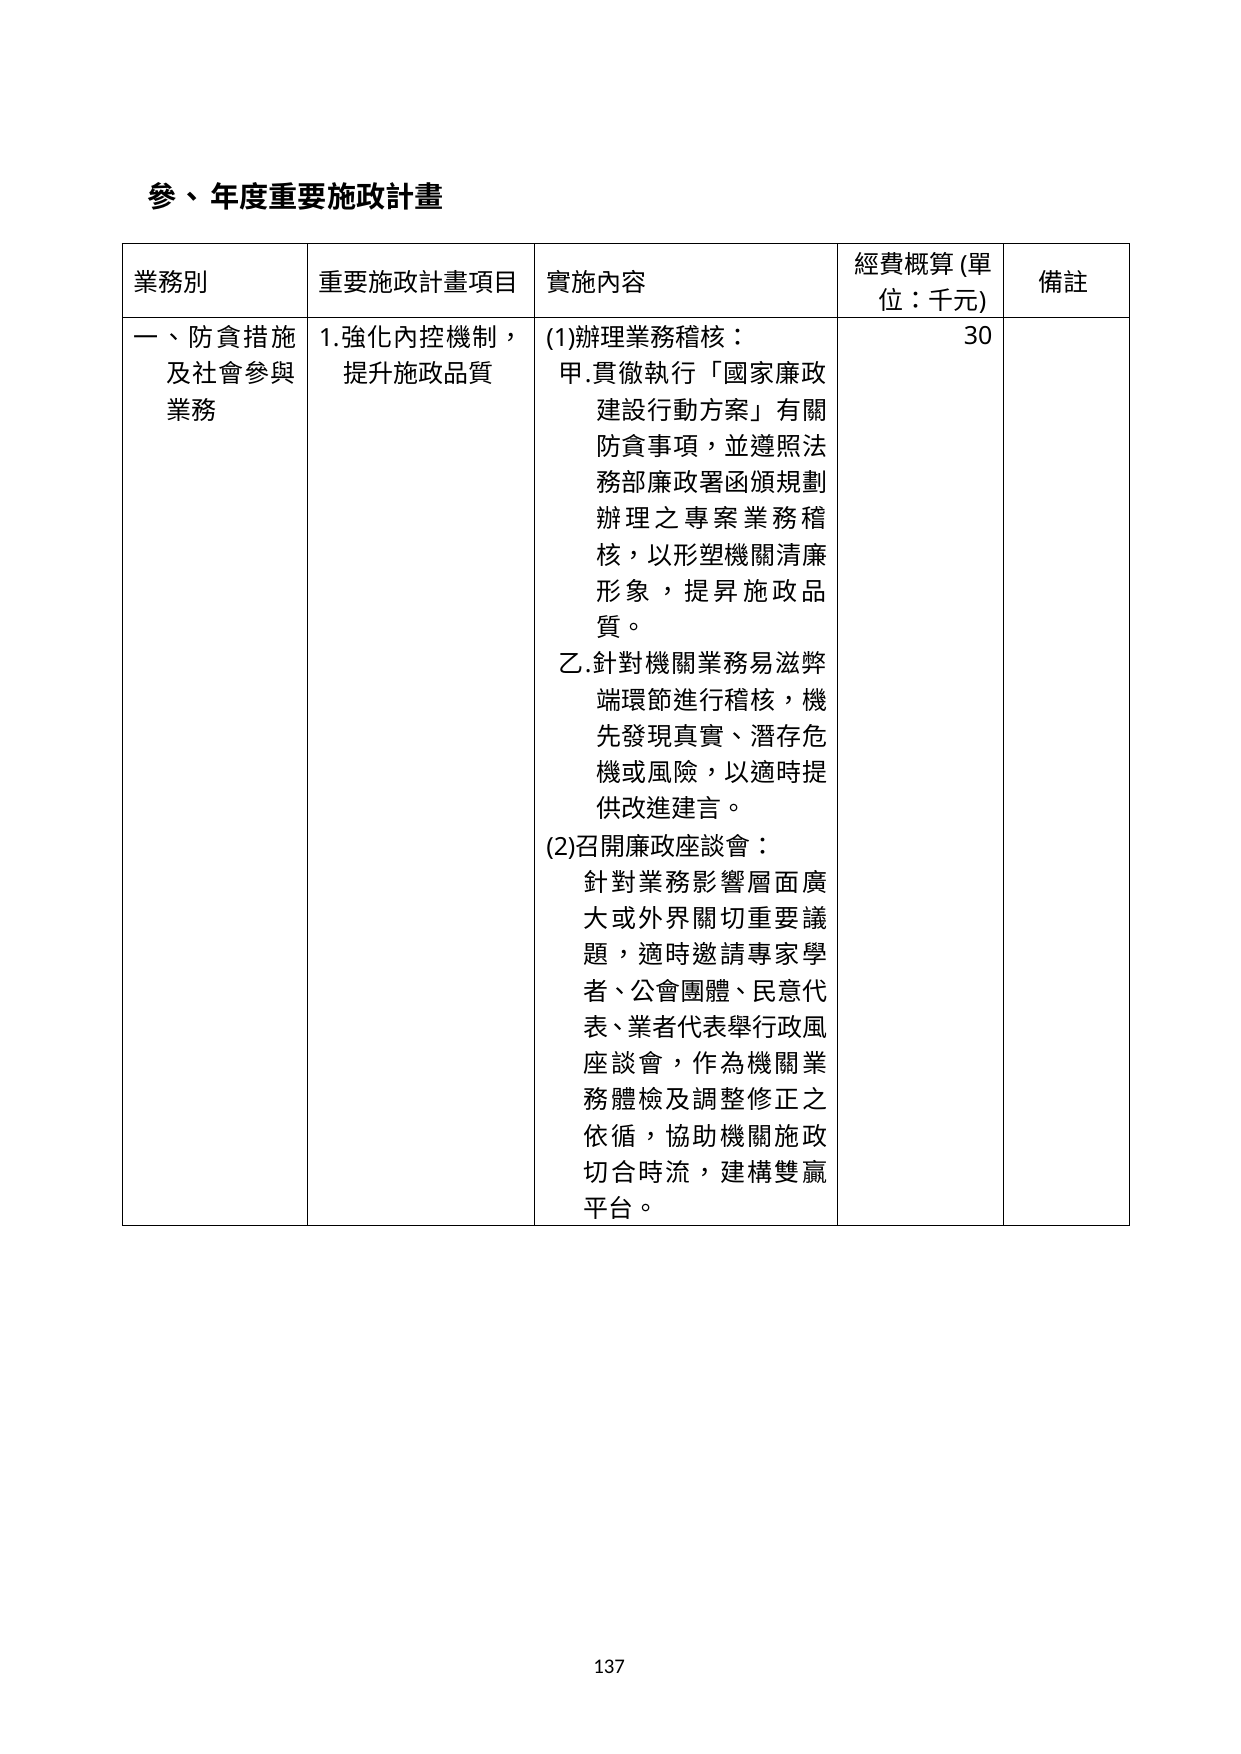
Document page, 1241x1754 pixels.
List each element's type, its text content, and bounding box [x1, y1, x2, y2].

subtitle 年度重要施政計畫 [148, 174, 1137, 216]
table_cell [838, 825, 1003, 1225]
table_header 備註 [1004, 244, 1129, 317]
table_header 經費概算 (單位：千元) [838, 244, 1003, 317]
table_cell (2)召開廉政座談會： 針對業務影響層面廣大或外界關切重要議題，適時邀請專家學者、公會團體、民意代表、業者代表舉行政風座談會，作為機關業務體檢及調整修正之依循，協助機關施政切合時流，建構雙贏平台。 [535, 825, 837, 1225]
table_cell 1.強化內控機制，提升施政品質 [308, 318, 534, 825]
table_cell [1004, 318, 1129, 825]
table_cell (1)辦理業務稽核： 甲.貫徹執行「國家廉政建設行動方案」有關防貪事項，並遵照法務部廉政署函頒規劃辦理之專案業務稽核，以形塑機關清廉形象，提昇施政品質。 乙.針對機關業務易滋弊端環節進行稽核，機先發現真實、潛存危機或風險，以適時提供改進建言。 [535, 318, 837, 825]
table_cell 一、防貪措施及社會參與業務 [123, 318, 307, 1225]
table_cell [308, 825, 534, 1225]
table_header 重要施政計畫項目 [308, 244, 534, 317]
table_header 實施內容 [535, 244, 837, 317]
table_cell [1004, 825, 1129, 1225]
table_header 業務別 [123, 244, 307, 317]
table_cell 30 [838, 318, 1003, 825]
